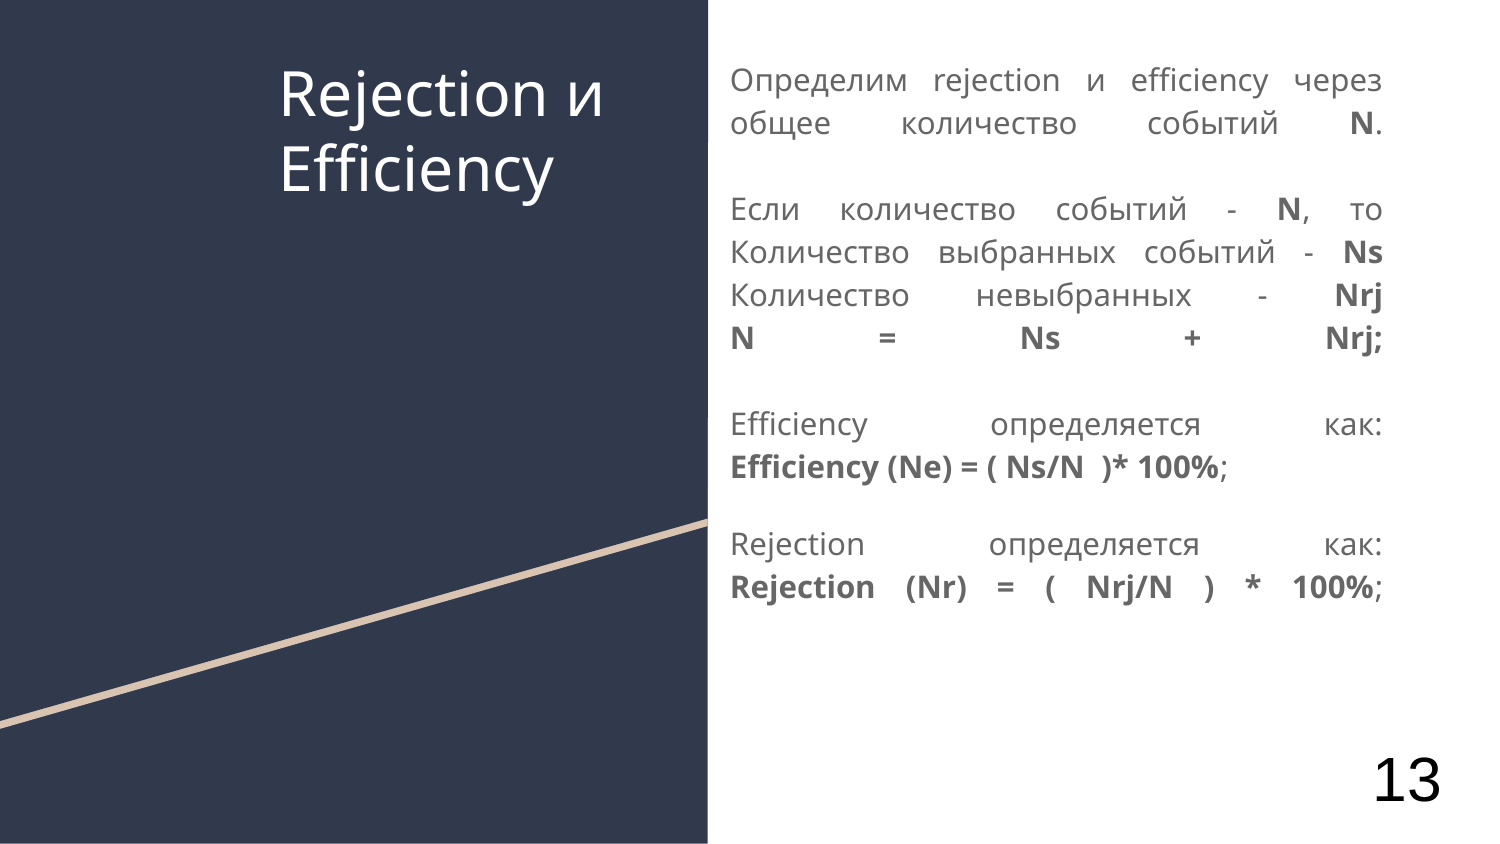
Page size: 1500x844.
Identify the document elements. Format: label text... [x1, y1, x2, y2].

title 13 [1357, 723, 1500, 844]
list Определим rejection и efficiency через общее количество событий N. Если количество событий - N, то Количество выбранных событий - Ns Количество невыбранных - Nrj N = Ns + Nrj; Efficiency определяется как: Efficiency (Ne) = ( Ns/N )* 100%; Rejection определяется как: Rejection (Nr) = ( Nrj/N ) * 100%; [715, 39, 1399, 712]
title Rejection и Efficiency [263, 39, 715, 451]
